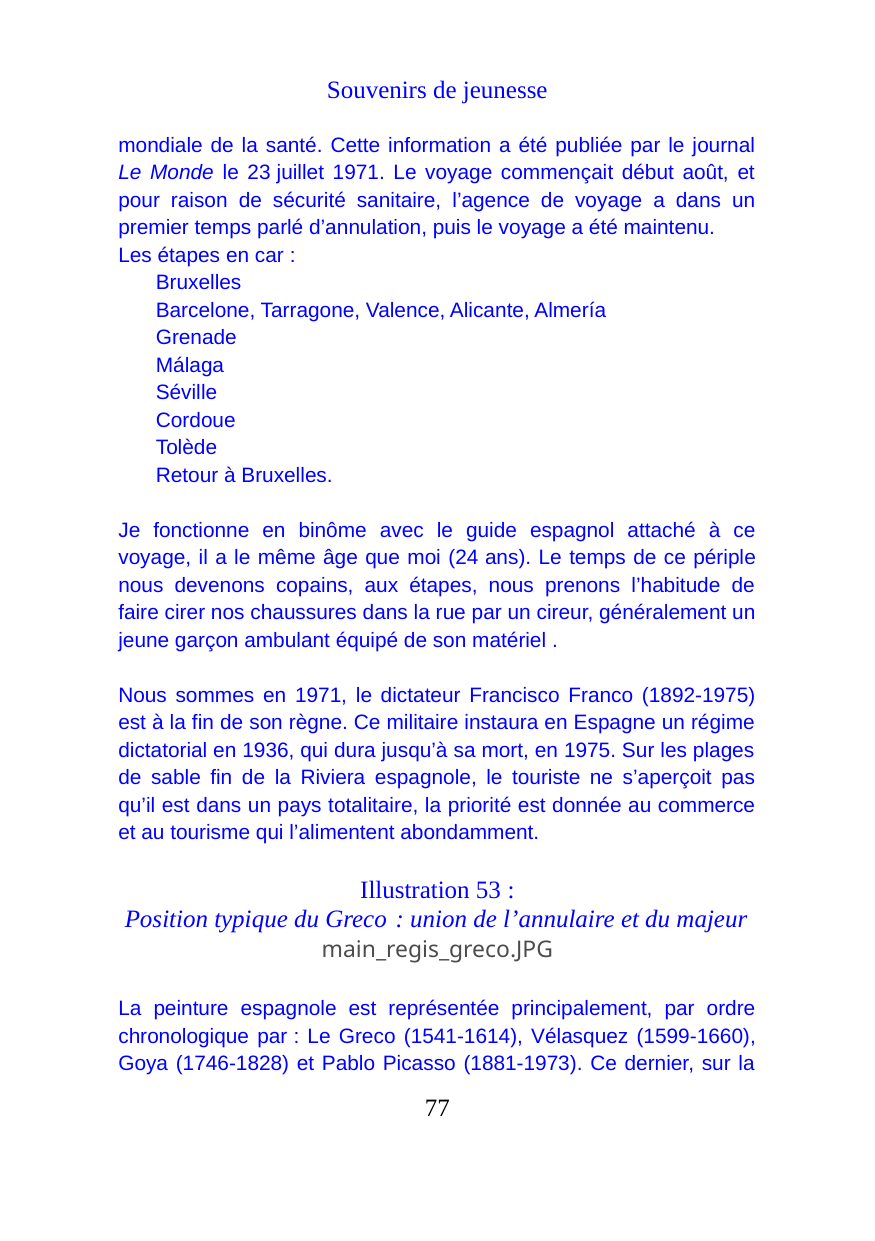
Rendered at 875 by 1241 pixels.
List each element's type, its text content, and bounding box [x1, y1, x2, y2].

text La peinture espagnole est représentée principalement, par ordre chronologique par : Le Greco (1541-1614), Vélasquez (1599-1660), Goya (1746-1828) et Pablo Picasso (1881-1973). Ce dernier, sur la [118, 996, 756, 1075]
text Bruxelles [156, 270, 756, 294]
text Séville [156, 380, 756, 404]
text Cordoue [156, 407, 756, 431]
text Position typique du Greco : union de l’annulaire et du majeur [118, 904, 756, 932]
text main_regis_greco.JPG [118, 932, 756, 964]
text Málaga [156, 352, 756, 376]
text Je fonctionne en binôme avec le guide espagnol attaché à ce voyage, il a le même âge que moi (24 ans). Le temps de ce périple nous devenons copains, aux étapes, nous prenons l’habitude de faire cirer nos chaussures dans la rue par un cireur, généralement un jeune garçon ambulant équipé de son matériel . [118, 517, 756, 651]
text mondiale de la santé. Cette information a été publiée par le journal Le Monde le 23 juillet 1971. Le voyage commençait début août, et pour raison de sécurité sanitaire, l’agence de voyage a dans un premier temps parlé d’annulation, puis le voyage a été maintenu. [118, 132, 756, 239]
text Retour à Bruxelles. [156, 462, 756, 486]
text Barcelone, Tarragone, Valence, Alicante, Almería [156, 297, 756, 321]
text Illustration 53 : [118, 875, 756, 904]
text Grenade [156, 325, 756, 349]
text Les étapes en car : [118, 242, 756, 266]
text Tolède [156, 435, 756, 459]
text Nous sommes en 1971, le dictateur Francisco Franco (1892-1975) est à la fin de son règne. Ce militaire instaura en Espagne un régime dictatorial en 1936, qui dura jusqu’à sa mort, en 1975. Sur les plages de sable fin de la Riviera espagnole, le touriste ne s’aperçoit pas qu’il est dans un pays totalitaire, la priorité est donnée au commerce et au tourisme qui l’alimentent abondamment. [118, 682, 756, 844]
